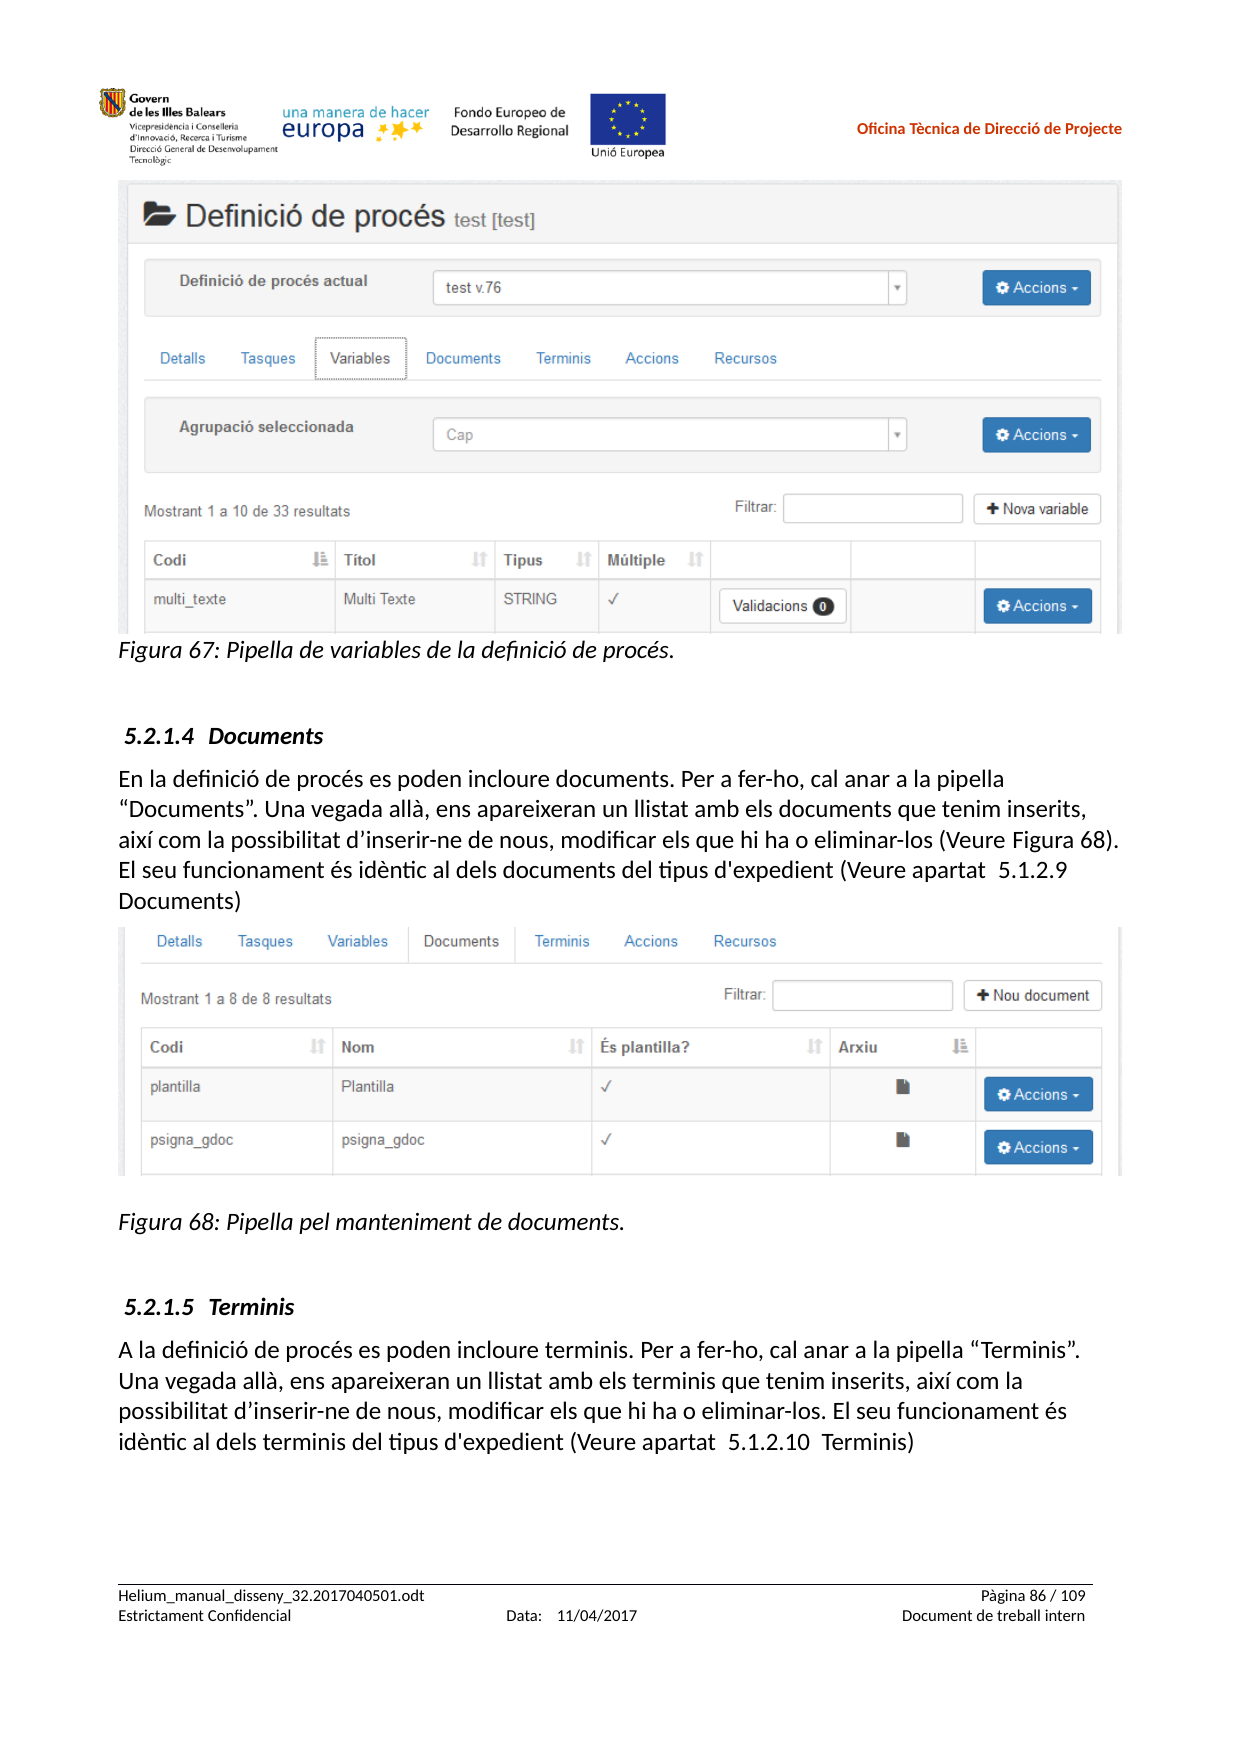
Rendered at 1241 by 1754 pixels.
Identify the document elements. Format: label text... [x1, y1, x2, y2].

text Figura 67: Pipella de variables de la definició de procés. [118, 634, 1122, 664]
picture [118, 927, 1123, 1176]
text A la definició de procés es poden incloure terminis. Per a fer-ho, cal anar a la pipella “Terminis”. Una vegada allà, ens apareixeran un llistat amb els terminis que tenim inserits, així com la possibilitat d’inserir-ne de nous, modificar els que hi ha o eliminar-los. El seu funcionament és idèntic al dels terminis del tipus d'expedient (Veure apartat 5.1.2.10 Terminis) [118, 1334, 1122, 1457]
subtitle Documents [118, 720, 1122, 750]
text Figura 68: Pipella pel manteniment de documents. [118, 1176, 1122, 1236]
text En la definició de procés es poden incloure documents. Per a fer-ho, cal anar a la pipella “Documents”. Una vegada allà, ens apareixeran un llistat amb els documents que tenim inserits, així com la possibilitat d’inserir-ne de nous, modificar els que hi ha o eliminar-los (Veure Figura 68). El seu funcionament és idèntic al dels documents del tipus d'expedient (Veure apartat 5.1.2.9 Documents) [118, 763, 1122, 915]
picture [99, 87, 668, 166]
picture [118, 180, 1123, 634]
subtitle Terminis [118, 1292, 1122, 1322]
